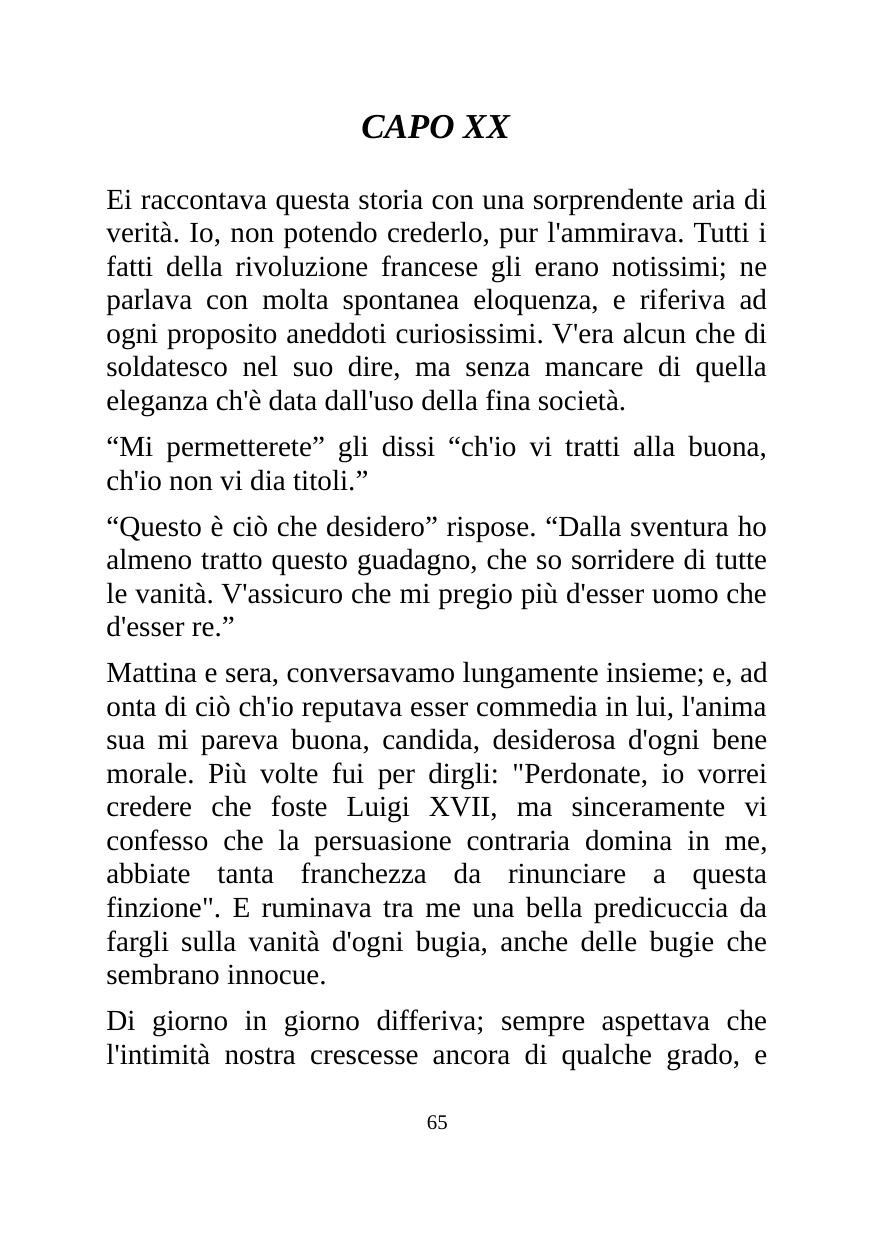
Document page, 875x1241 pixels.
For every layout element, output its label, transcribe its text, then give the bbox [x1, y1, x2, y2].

text Mattina e sera, conversavamo lungamente insieme; e, ad onta di ciò ch'io reputava esser commedia in lui, l'anima sua mi pareva buona, candida, desiderosa d'ogni bene morale. Più volte fui per dirgli: "Perdonate, io vorrei credere che foste Luigi XVII, ma sinceramente vi confesso che la persuasione contraria domina in me, abbiate tanta franchezza da rinunciare a questa finzione". E ruminava tra me una bella predicuccia da fargli sulla vanità d'ogni bugia, anche delle bugie che sembrano innocue. [106, 655, 768, 991]
text Di giorno in giorno differiva; sempre aspettava che l'intimità nostra crescesse ancora di qualche grado, e [106, 1003, 768, 1070]
text Ei raccontava questa storia con una sorprendente aria di verità. Io, non potendo crederlo, pur l'ammirava. Tutti i fatti della rivoluzione francese gli erano notissimi; ne parlava con molta spontanea eloquenza, e riferiva ad ogni proposito aneddoti curiosissimi. V'era alcun che di soldatesco nel suo dire, ma senza mancare di quella eleganza ch'è data dall'uso della fina società. [106, 182, 768, 417]
text “Questo è ciò che desidero” rispose. “Dalla sventura ho almeno tratto questo guadagno, che so sorridere di tutte le vanità. V'assicuro che mi pregio più d'esser uomo che d'esser re.” [106, 509, 768, 643]
text “Mi permetterete” gli dissi “ch'io vi tratti alla buona, ch'io non vi dia titoli.” [106, 429, 768, 496]
subtitle CAPO XX [106, 106, 768, 146]
